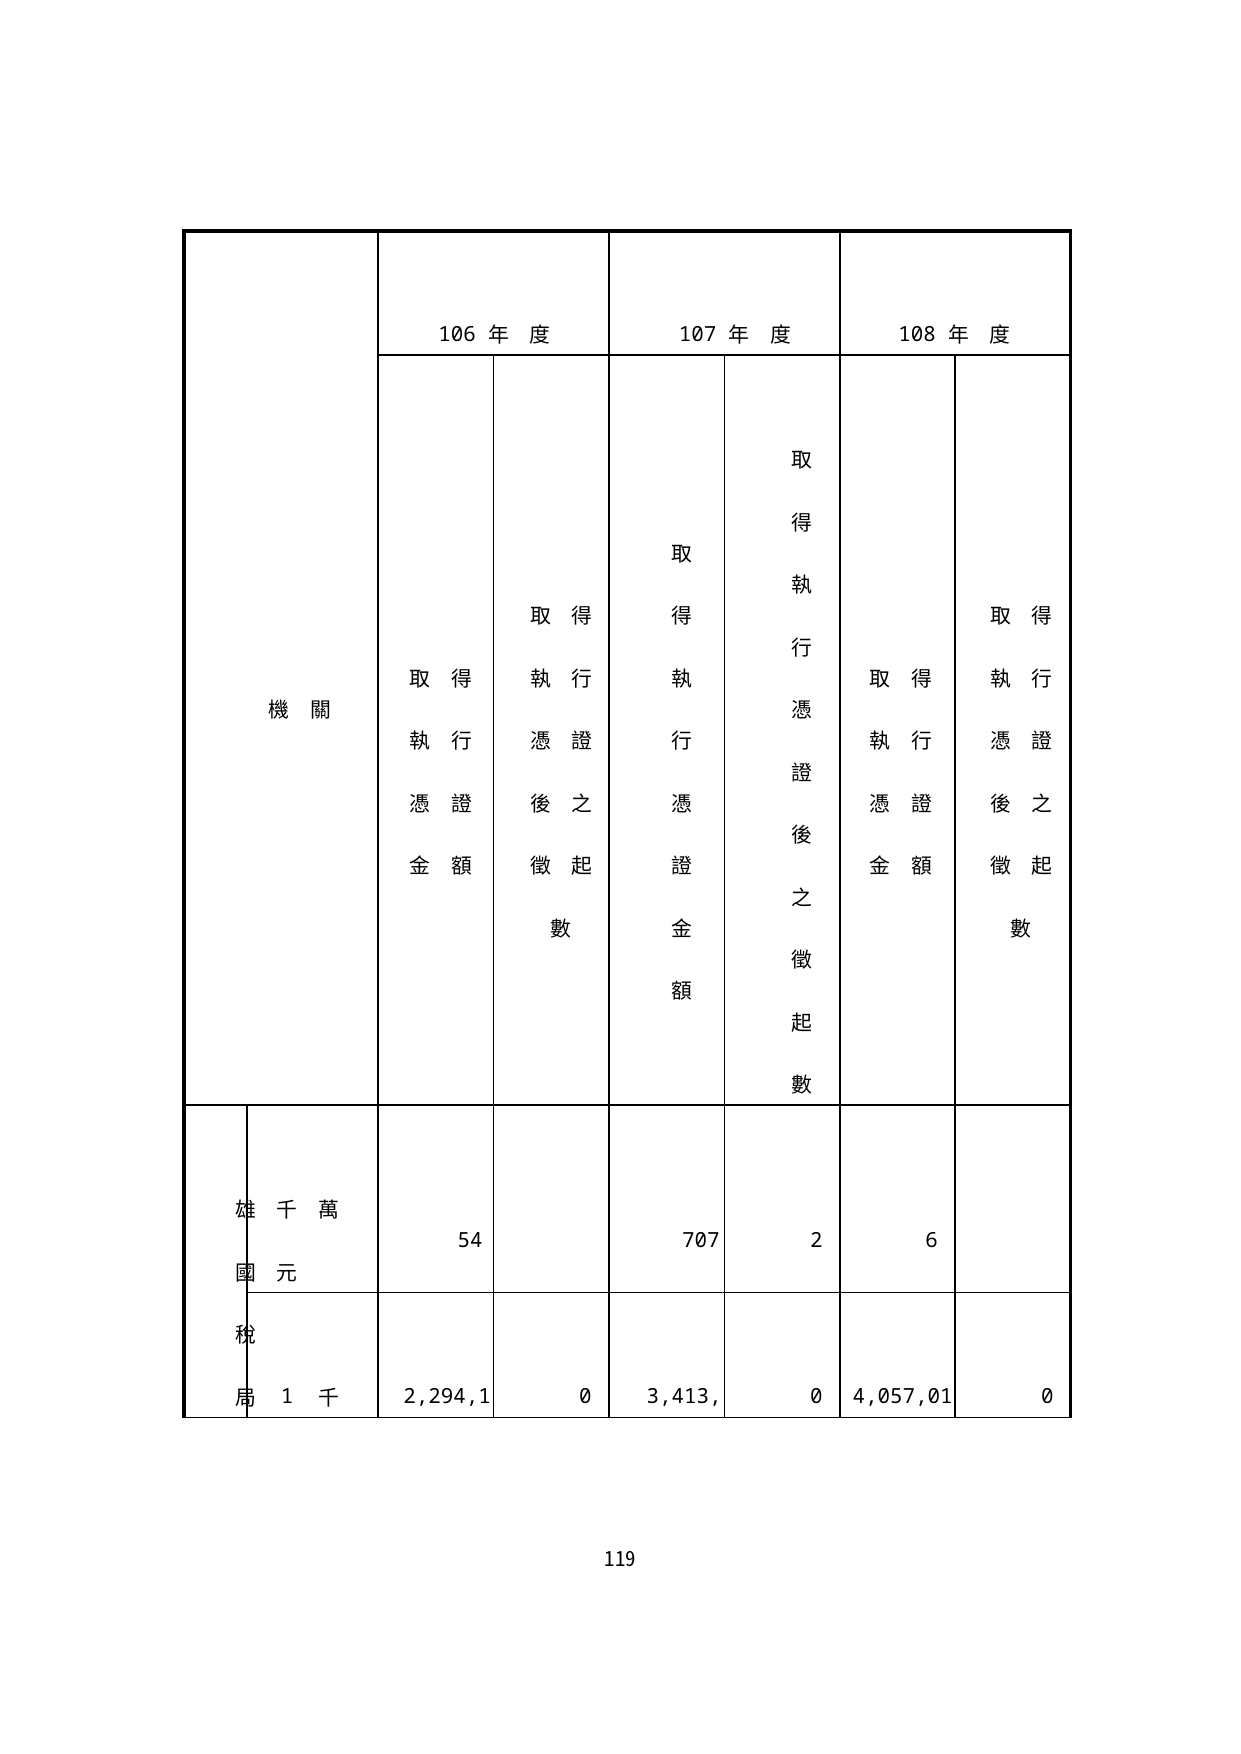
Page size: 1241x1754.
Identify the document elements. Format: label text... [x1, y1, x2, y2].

table_header 106年度 [379, 233, 608, 354]
table_header 機關 [186, 233, 377, 1104]
table_cell 未達1千萬元 [248, 1106, 377, 1292]
table_cell 0 [494, 1293, 608, 1417]
table_cell [494, 1106, 608, 1292]
table_cell 0 [725, 1293, 839, 1417]
table_cell 取得執行憑證金額 [379, 356, 493, 1104]
table_cell 高雄國稅局 [238, 1265, 246, 1279]
table_cell 4,057,01 [841, 1293, 954, 1417]
table_cell 54 [379, 1106, 493, 1292]
table_cell 6 [841, 1106, 954, 1292]
table_cell 2 [725, 1106, 839, 1292]
table_cell 2,294,1 [379, 1293, 493, 1417]
table_cell 707 [610, 1106, 724, 1292]
table_header 108年度 [841, 233, 1069, 354]
table_cell [956, 1106, 1069, 1292]
table_cell 1千萬元以上 [248, 1293, 377, 1417]
table_cell 高雄國稅局 [186, 1106, 246, 1417]
table_cell 0 [956, 1293, 1069, 1417]
table_cell 3,413, [610, 1293, 724, 1417]
table_cell 取得執行憑證後之徵起數 [725, 356, 839, 1104]
table_cell 取得執行憑證金額 [610, 356, 724, 1104]
table_cell 取得執行憑證後之徵起數 [956, 356, 1069, 1104]
table_header 107年度 [610, 233, 839, 354]
table_cell 取得執行憑證金額 [841, 356, 954, 1104]
table_cell 取得執行憑證後之徵起數 [494, 356, 608, 1104]
